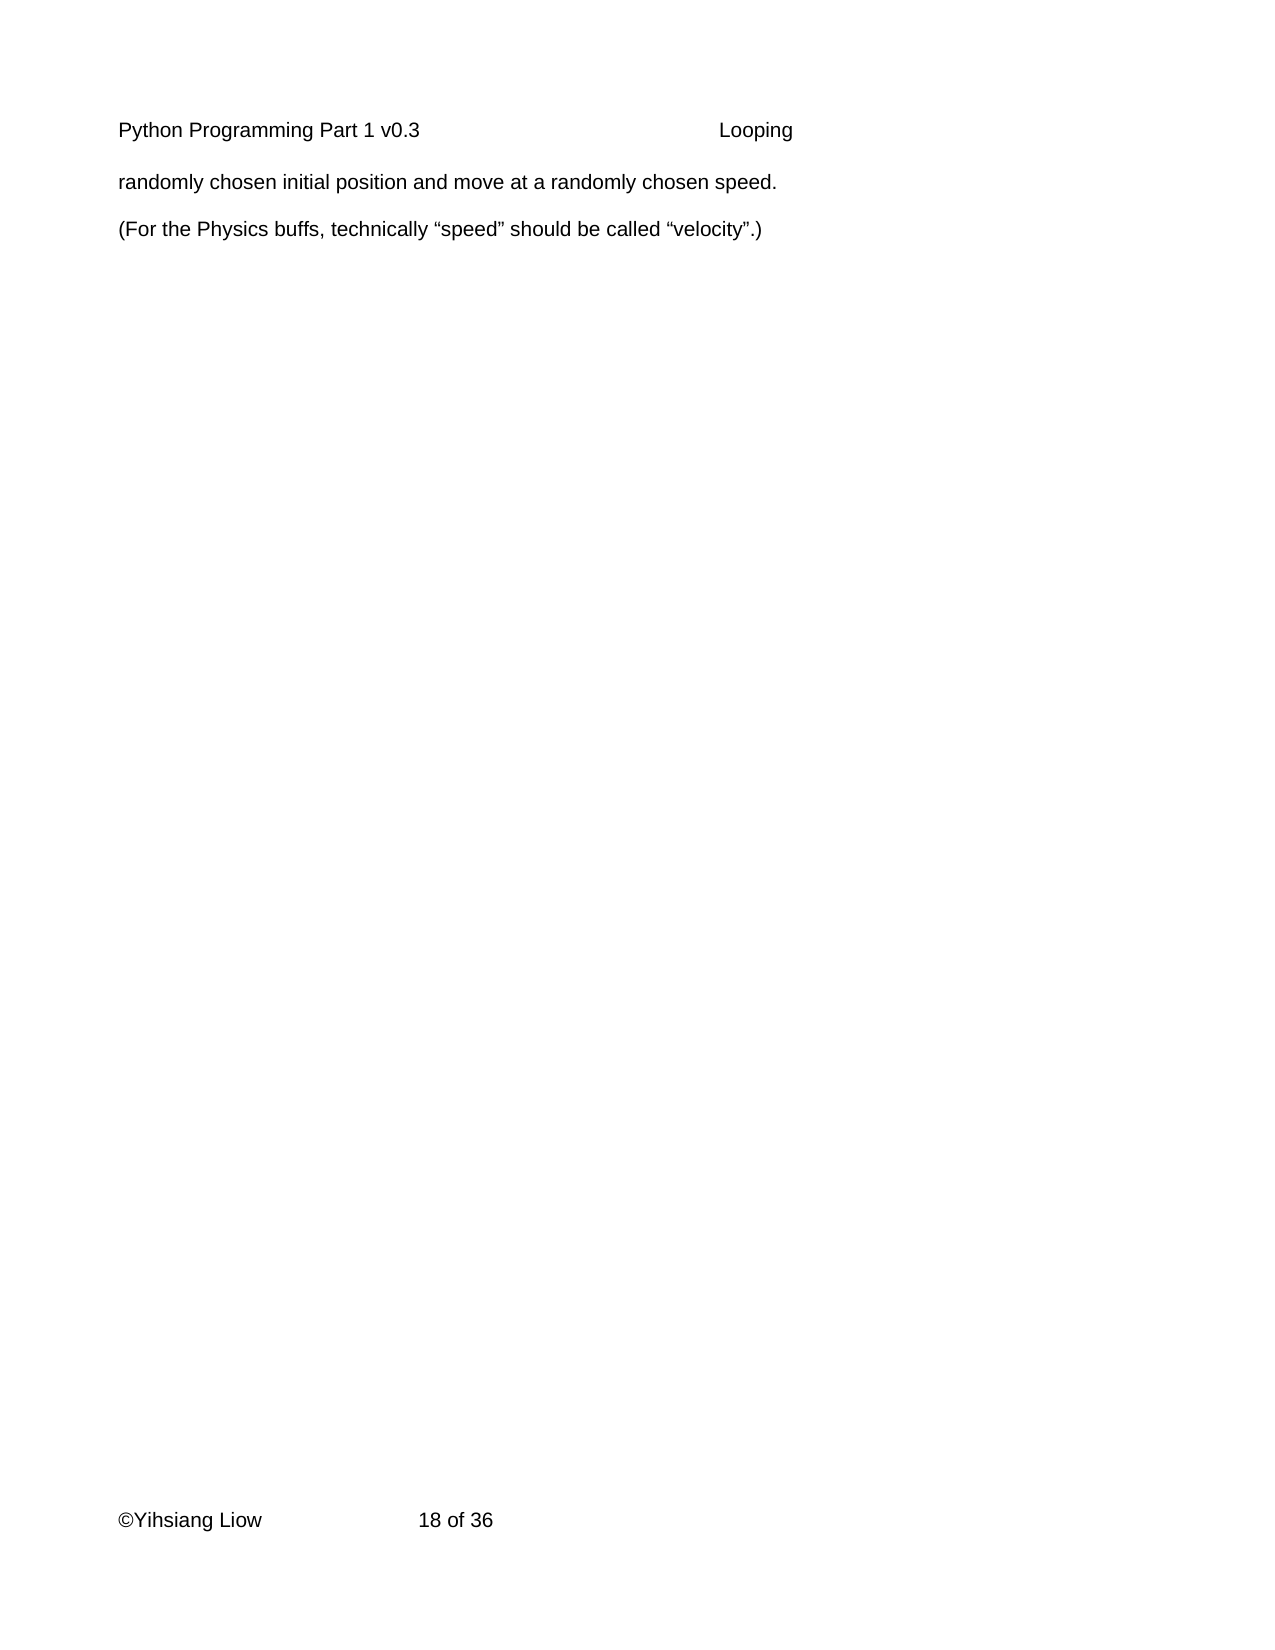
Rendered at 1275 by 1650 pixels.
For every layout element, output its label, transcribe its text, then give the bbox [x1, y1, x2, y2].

text randomly chosen initial position and move at a randomly chosen speed. [118, 171, 793, 194]
text (For the Physics buffs, technically “speed” should be called “velocity”.) [118, 217, 793, 241]
